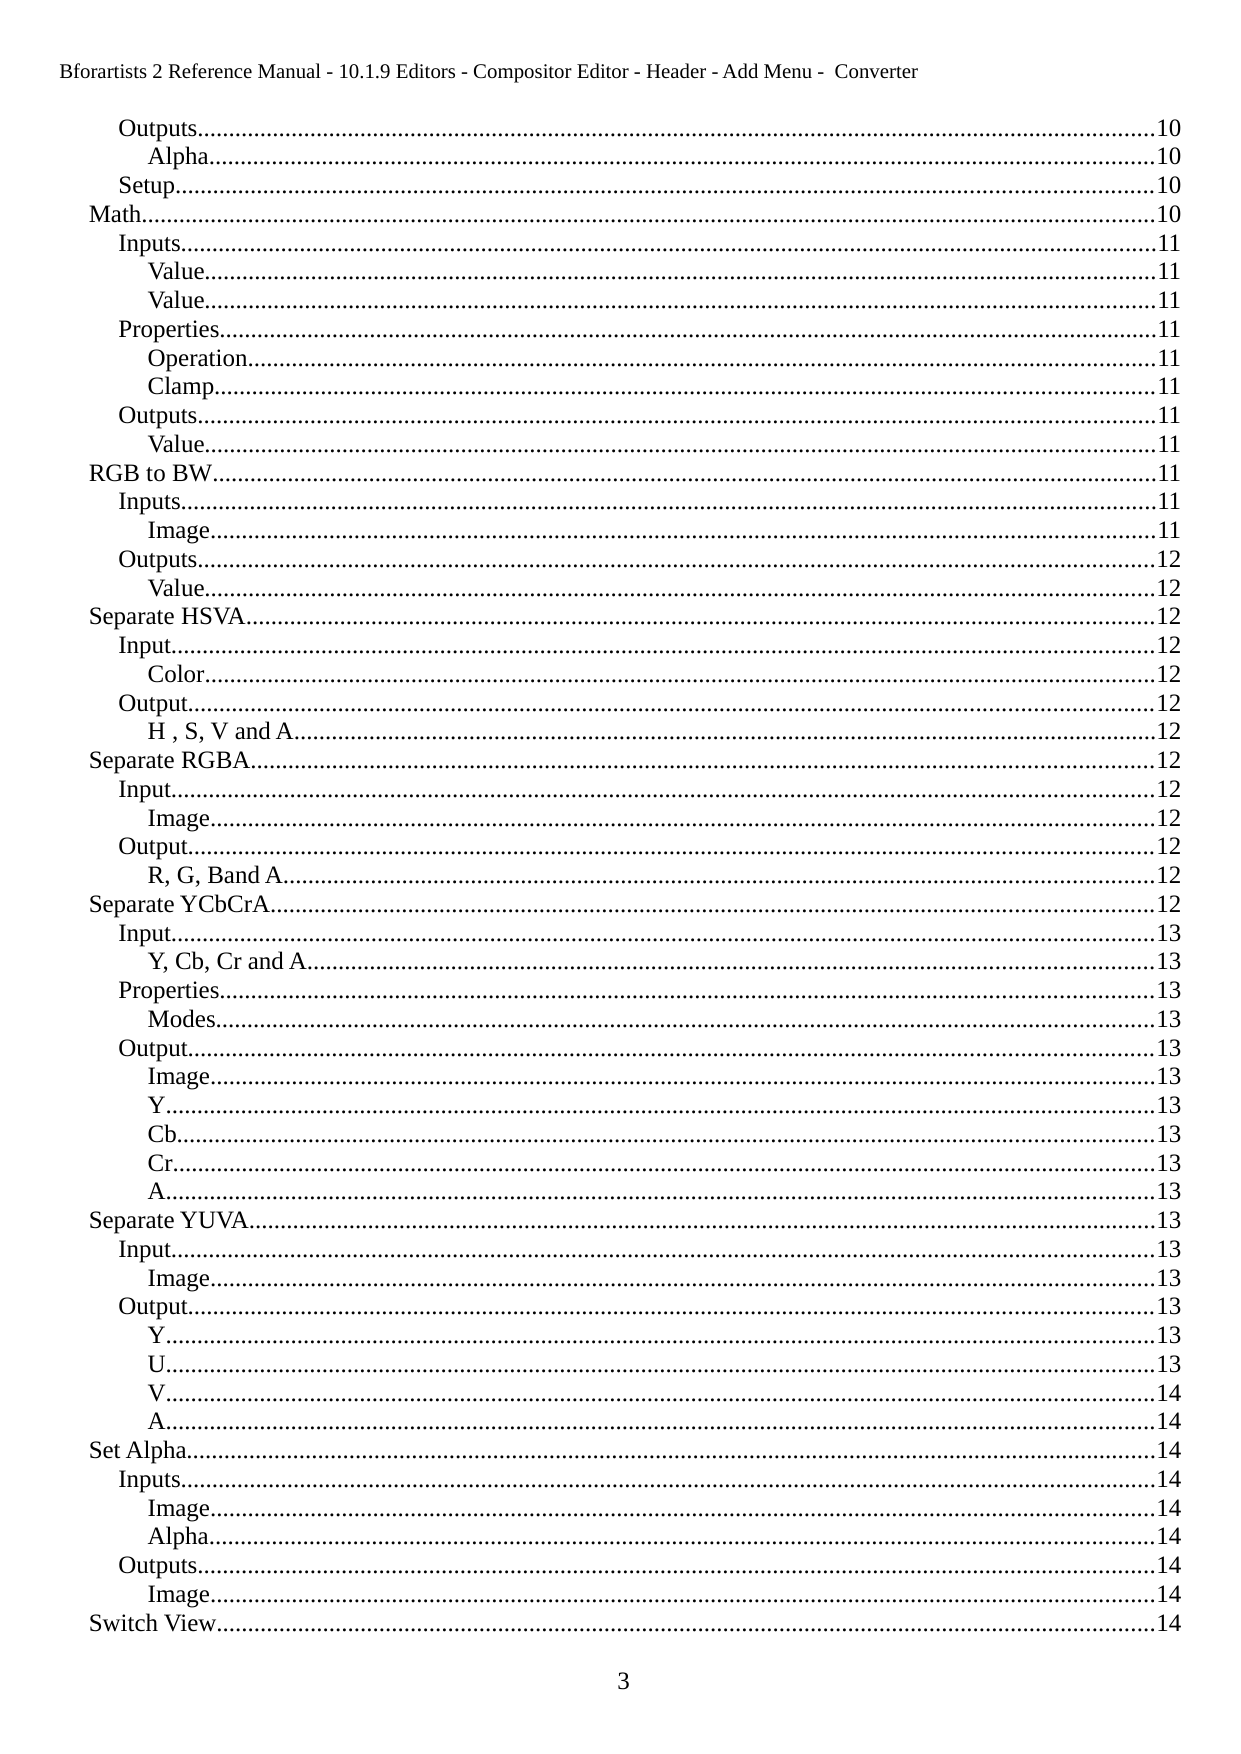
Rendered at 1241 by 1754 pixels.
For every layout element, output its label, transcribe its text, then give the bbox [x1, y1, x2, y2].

text Inputs 11 [118, 228, 1181, 256]
text Separate YCbCrA 12 [88, 889, 1181, 918]
text Output 13 [118, 1291, 1181, 1320]
text U 13 [147, 1349, 1181, 1378]
text A 14 [147, 1406, 1181, 1435]
text R, G, Band A 12 [147, 860, 1181, 889]
text Value 11 [147, 256, 1181, 285]
text Switch View 14 [88, 1608, 1181, 1636]
text Image 14 [147, 1579, 1181, 1608]
text Outputs 12 [118, 544, 1181, 573]
text Modes 13 [147, 1004, 1181, 1033]
text Properties 11 [118, 314, 1181, 343]
text Setup 10 [118, 170, 1181, 199]
text Separate HSVA 12 [88, 601, 1181, 630]
text Separate RGBA 12 [88, 745, 1181, 774]
text Separate YUVA 13 [88, 1205, 1181, 1234]
text V 14 [147, 1378, 1181, 1406]
text Math 10 [88, 199, 1181, 228]
text Outputs 14 [118, 1550, 1181, 1579]
text Output 13 [118, 1033, 1181, 1061]
text A 13 [147, 1176, 1181, 1205]
text Image 12 [147, 803, 1181, 831]
text Clamp 11 [147, 371, 1181, 400]
text Output 12 [118, 831, 1181, 860]
text Set Alpha 14 [88, 1435, 1181, 1464]
text Input 12 [118, 774, 1181, 803]
text Y 13 [147, 1320, 1181, 1349]
text Cb 13 [147, 1119, 1181, 1148]
text Input 12 [118, 630, 1181, 659]
text Outputs 10 [118, 113, 1181, 141]
text Inputs 11 [118, 486, 1181, 515]
text Y, Cb, Cr and A 13 [147, 946, 1181, 975]
text Image 11 [147, 515, 1181, 544]
text Input 13 [118, 1234, 1181, 1263]
text Color 12 [147, 659, 1181, 688]
text Image 13 [147, 1263, 1181, 1291]
text Value 12 [147, 573, 1181, 601]
text Outputs 11 [118, 400, 1181, 429]
text Value 11 [147, 285, 1181, 314]
text RGB to BW 11 [88, 458, 1181, 486]
text Alpha 10 [147, 141, 1181, 170]
text Operation 11 [147, 343, 1181, 371]
text Y 13 [147, 1090, 1181, 1119]
text Alpha 14 [147, 1521, 1181, 1550]
text Inputs 14 [118, 1464, 1181, 1493]
text Output 12 [118, 688, 1181, 716]
text Properties 13 [118, 975, 1181, 1004]
text Image 14 [147, 1493, 1181, 1521]
text Value 11 [147, 429, 1181, 458]
text H , S, V and A 12 [147, 716, 1181, 745]
text Input 13 [118, 918, 1181, 946]
text Cr 13 [147, 1148, 1181, 1176]
text Image 13 [147, 1061, 1181, 1090]
